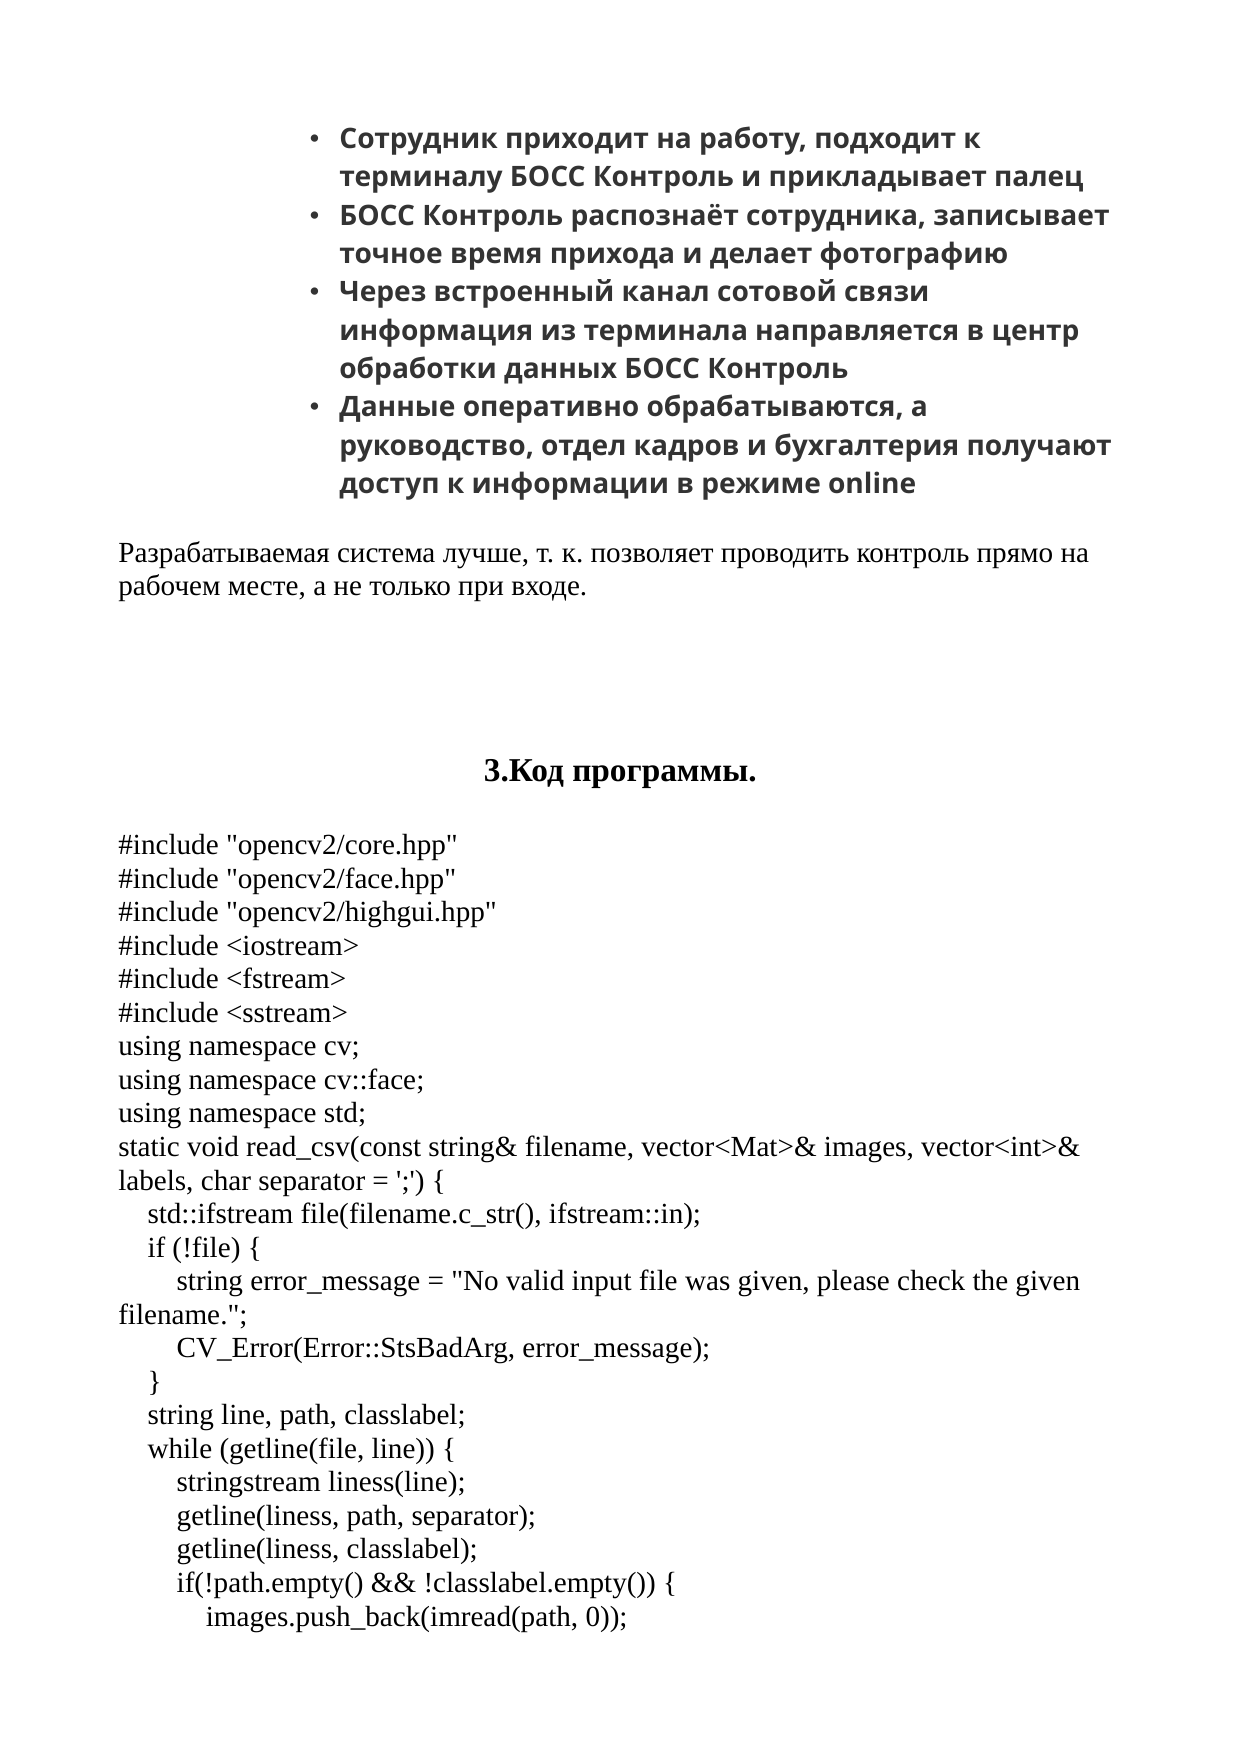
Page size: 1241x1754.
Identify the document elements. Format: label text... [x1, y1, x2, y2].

subtitle Сотрудник приходит на работу, подходит к терминалу БОСС Контроль и прикладывает палец [309, 118, 1122, 195]
text images.push_back(imread(path, 0)); [118, 1599, 1122, 1632]
text #include "opencv2/face.hpp" [118, 861, 1122, 894]
text using namespace cv::face; [118, 1062, 1122, 1096]
text #include <sstream> [118, 995, 1122, 1028]
text using namespace std; [118, 1096, 1122, 1129]
subtitle Данные оперативно обрабатываются, а руководство, отдел кадров и бухгалтерия получают доступ к информации в режиме online [309, 386, 1122, 501]
text #include "opencv2/highgui.hpp" [118, 894, 1122, 928]
text while (getline(file, line)) { [118, 1431, 1122, 1464]
text static void read_csv(const string& filename, vector<Mat>& images, vector<int>& labels, char separator = ';') { [118, 1129, 1122, 1196]
text getline(liness, path, separator); [118, 1498, 1122, 1532]
text Разрабатываемая система лучше, т. к. позволяет проводить контроль прямо на рабочем месте, а не только при входе. [118, 535, 1122, 602]
text string error_message = "No valid input file was given, please check the given filename."; [118, 1263, 1122, 1330]
text if(!path.empty() && !classlabel.empty()) { [118, 1565, 1122, 1599]
text #include <iostream> [118, 928, 1122, 961]
text stringstream liness(line); [118, 1464, 1122, 1498]
subtitle БОСС Контроль распознаёт сотрудника, записывает точное время прихода и делает фотографию [309, 195, 1122, 271]
text #include "opencv2/core.hpp" [118, 827, 1122, 861]
text } [118, 1364, 1122, 1397]
text 3.Код программы. [118, 751, 1122, 789]
subtitle Через встроенный канал сотовой связи информация из терминала направляется в центр обработки данных БОСС Контроль [309, 271, 1122, 386]
text if (!file) { [118, 1230, 1122, 1263]
text string line, path, classlabel; [118, 1397, 1122, 1431]
text std::ifstream file(filename.c_str(), ifstream::in); [118, 1196, 1122, 1230]
text #include <fstream> [118, 961, 1122, 995]
text getline(liness, classlabel); [118, 1532, 1122, 1565]
text CV_Error(Error::StsBadArg, error_message); [118, 1330, 1122, 1364]
text using namespace cv; [118, 1028, 1122, 1062]
